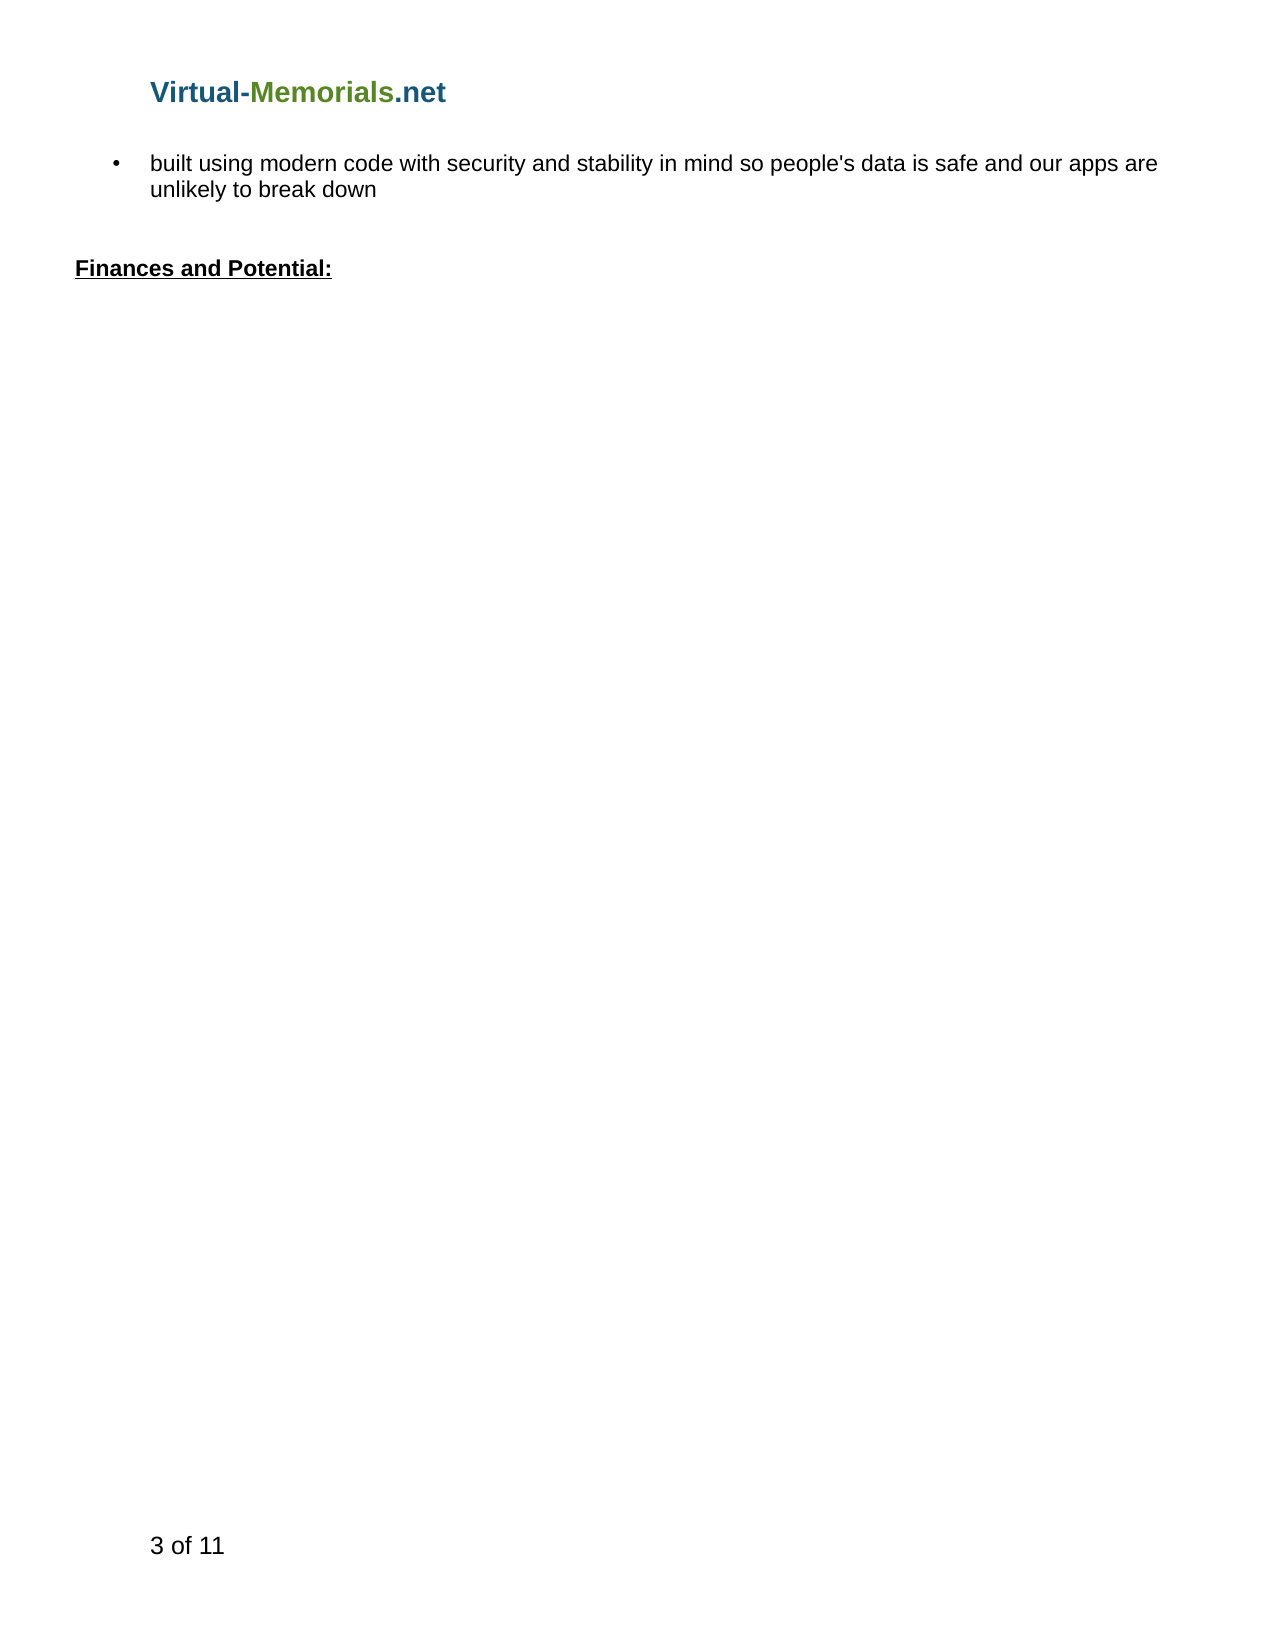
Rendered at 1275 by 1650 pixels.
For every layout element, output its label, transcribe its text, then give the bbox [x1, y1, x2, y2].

text Finances and Potential: [75, 255, 1200, 282]
list built using modern code with security and stability in mind so people's data is safe and our apps are unlikely to break down [112, 150, 1200, 203]
